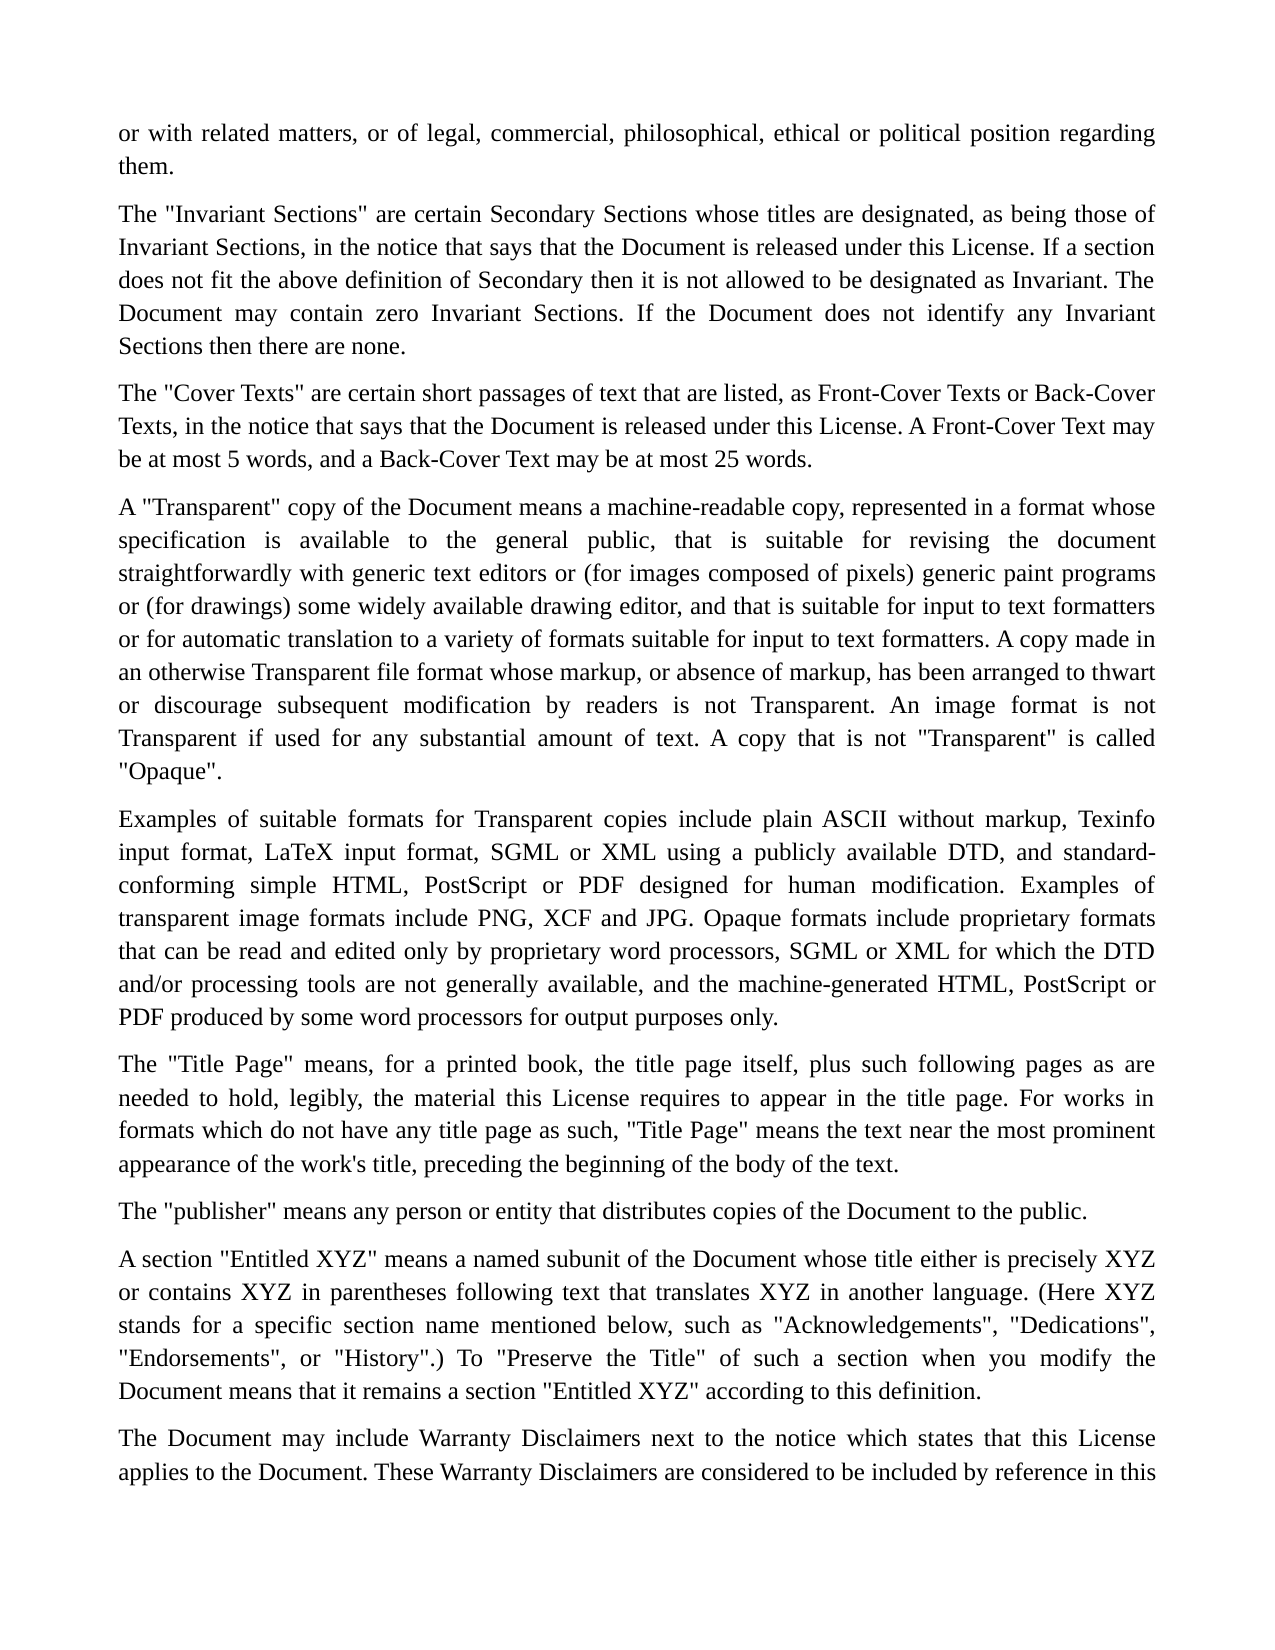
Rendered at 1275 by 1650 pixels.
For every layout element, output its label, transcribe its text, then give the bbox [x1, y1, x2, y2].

text The "Cover Texts" are certain short passages of text that are listed, as Front-Cover Texts or Back-Cover Texts, in the notice that says that the Document is released under this License. A Front-Cover Text may be at most 5 words, and a Back-Cover Text may be at most 25 words. [118, 378, 1157, 473]
text The "Title Page" means, for a printed book, the title page itself, plus such following pages as are needed to hold, legibly, the material this License requires to appear in the title page. For works in formats which do not have any title page as such, "Title Page" means the text near the most prominent appearance of the work's title, preceding the beginning of the body of the text. [118, 1049, 1157, 1177]
text The "publisher" means any person or entity that distributes copies of the Document to the public. [118, 1196, 1157, 1225]
text A "Transparent" copy of the Document means a machine-readable copy, represented in a format whose specification is available to the general public, that is suitable for revising the document straightforwardly with generic text editors or (for images composed of pixels) generic paint programs or (for drawings) some widely available drawing editor, and that is suitable for input to text formatters or for automatic translation to a variety of formats suitable for input to text formatters. A copy made in an otherwise Transparent file format whose markup, or absence of markup, has been arranged to thwart or discourage subsequent modification by readers is not Transparent. An image format is not Transparent if used for any substantial amount of text. A copy that is not "Transparent" is called "Opaque". [118, 492, 1157, 785]
text The "Invariant Sections" are certain Secondary Sections whose titles are designated, as being those of Invariant Sections, in the notice that says that the Document is released under this License. If a section does not fit the above definition of Secondary then it is not allowed to be designated as Invariant. The Document may contain zero Invariant Sections. If the Document does not identify any Invariant Sections then there are none. [118, 199, 1157, 359]
text A section "Entitled XYZ" means a named subunit of the Document whose title either is precisely XYZ or contains XYZ in parentheses following text that translates XYZ in another language. (Here XYZ stands for a specific section name mentioned below, such as "Acknowledgements", "Dedications", "Endorsements", or "History".) To "Preserve the Title" of such a section when you modify the Document means that it remains a section "Entitled XYZ" according to this definition. [118, 1244, 1157, 1405]
text Examples of suitable formats for Transparent copies include plain ASCII without markup, Texinfo input format, LaTeX input format, SGML or XML using a publicly available DTD, and standard-conforming simple HTML, PostScript or PDF designed for human modification. Examples of transparent image formats include PNG, XCF and JPG. Opaque formats include proprietary formats that can be read and edited only by proprietary word processors, SGML or XML for which the DTD and/or processing tools are not generally available, and the machine-generated HTML, PostScript or PDF produced by some word processors for output purposes only. [118, 804, 1157, 1031]
text or with related matters, or of legal, commercial, philosophical, ethical or political position regarding them. [118, 118, 1157, 180]
text The Document may include Warranty Disclaimers next to the notice which states that this License applies to the Document. These Warranty Disclaimers are considered to be included by reference in this [118, 1423, 1157, 1485]
